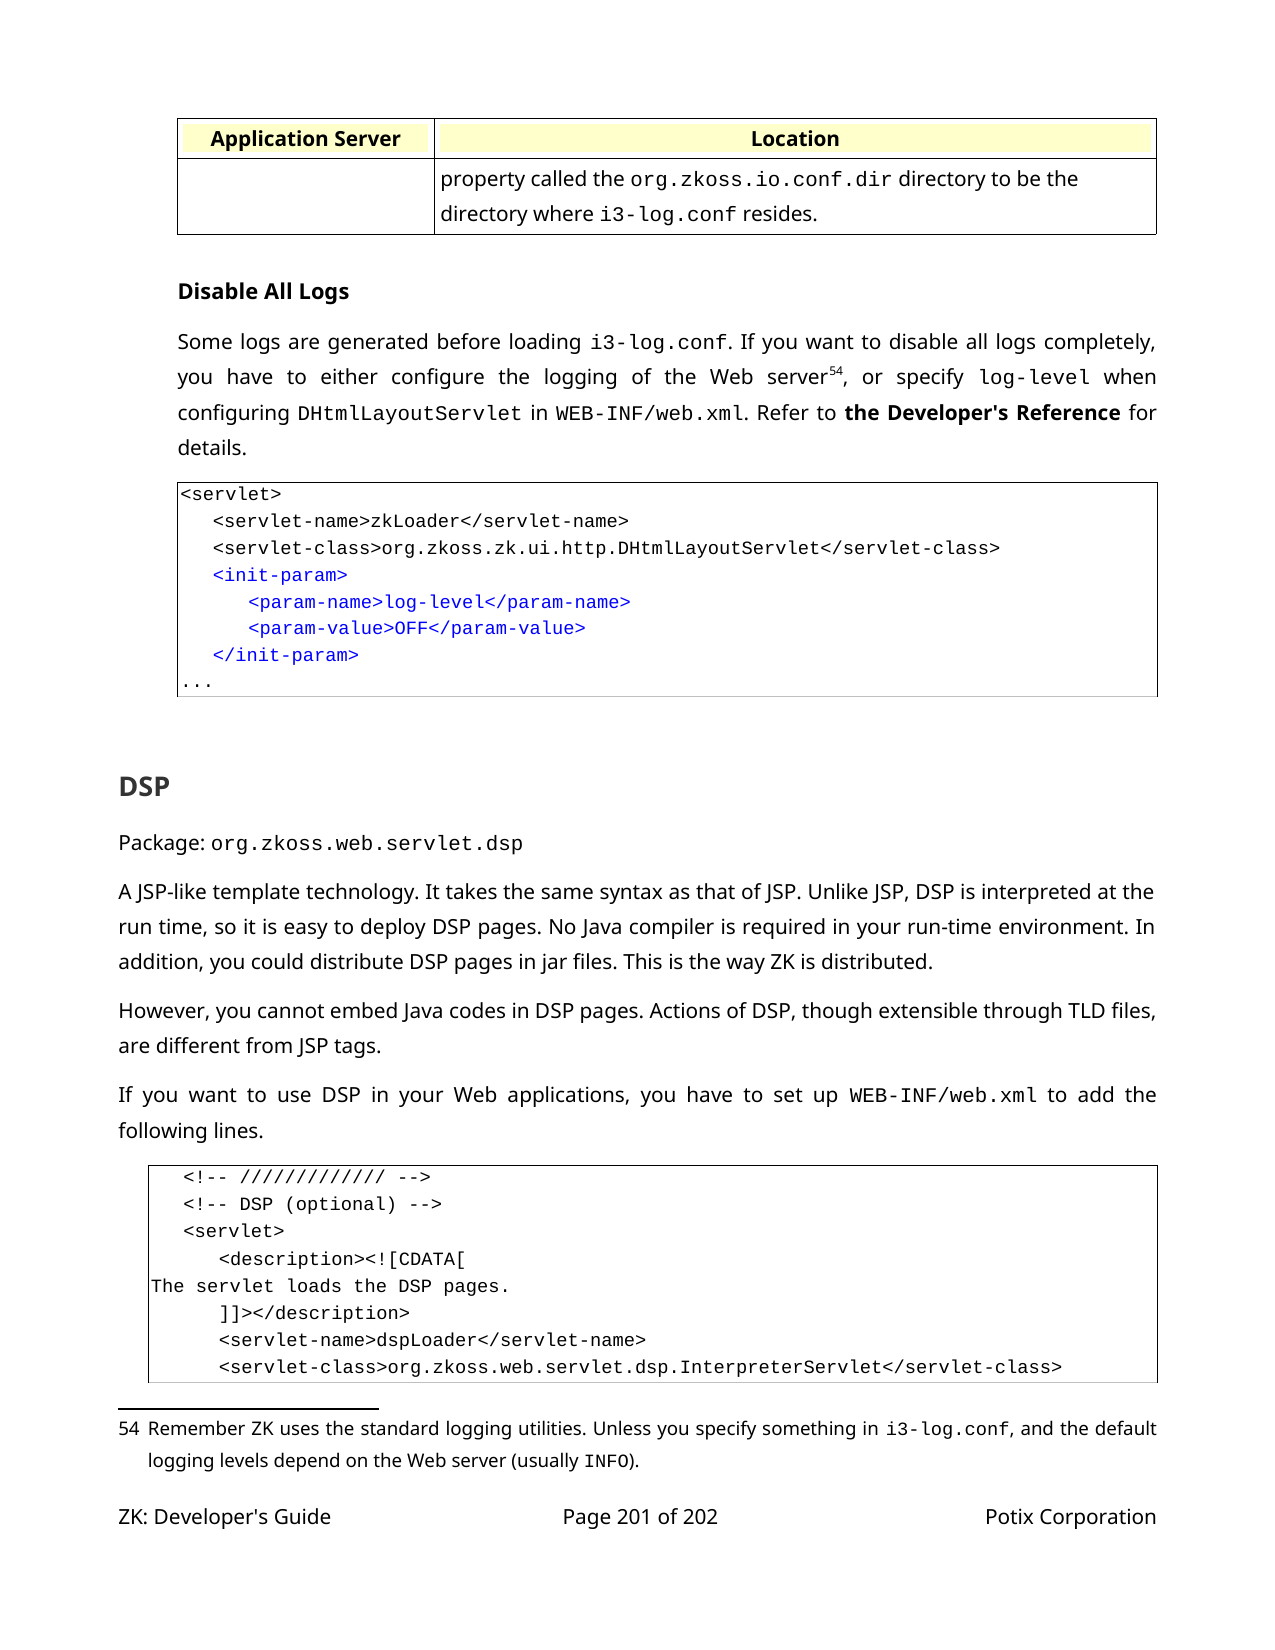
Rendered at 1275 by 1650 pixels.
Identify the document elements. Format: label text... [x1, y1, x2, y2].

subtitle DSP [118, 767, 1157, 804]
text Remember ZK uses the standard logging utilities. Unless you specify something in i3-log.conf, and the default logging levels depend on the Web server (usually INFO). [118, 1415, 1157, 1473]
subtitle Disable All Logs [177, 276, 1157, 306]
text <servlet-class>org.zkoss.web.servlet.dsp.InterpreterServlet</servlet-class> [149, 1355, 1157, 1382]
text <!-- DSP (optional) --> [149, 1192, 1157, 1216]
text If you want to use DSP in your Web applications, you have to set up WEB-INF/web.xml to add the following lines. [118, 1080, 1157, 1144]
text <!-- ///////////// --> [149, 1166, 1157, 1189]
text Package: org.zkoss.web.servlet.dsp [118, 828, 1157, 856]
text <servlet> [149, 1219, 1157, 1243]
table_cell property called the org.zkoss.io.conf.dir directory to be the directory where i3-log.conf resides. [435, 159, 1156, 234]
text A JSP-like template technology. It takes the same syntax as that of JSP. Unlike JSP, DSP is interpreted at the run time, so it is easy to deploy DSP pages. No Java compiler is required in your run-time environment. In addition, you could distribute DSP pages in jar files. This is the way ZK is distributed. [118, 877, 1157, 976]
text However, you cannot embed Java codes in DSP pages. Actions of DSP, though extensible through TLD files, are different from JSP tags. [118, 996, 1157, 1060]
text <init-param> <param-name>log-level</param-name> <param-value>OFF</param-value> </init-param> ... [178, 563, 1157, 696]
text <servlet> [178, 483, 1157, 506]
text Some logs are generated before loading i3-log.conf. If you want to disable all logs completely, you have to either configure the logging of the Web server, or specify log-level when configuring DHtmlLayoutServlet in WEB-INF/web.xml. Refer to the Developer's Reference for details. [177, 327, 1157, 462]
text <servlet-name>dspLoader</servlet-name> [149, 1328, 1157, 1352]
table_cell [178, 159, 434, 234]
table_header Application Server [178, 119, 434, 158]
text <servlet-name>zkLoader</servlet-name> <servlet-class>org.zkoss.zk.ui.http.DHtmlLayoutServlet</servlet-class> [178, 509, 1157, 560]
text The servlet loads the DSP pages. [149, 1273, 1157, 1298]
table_header Location [435, 119, 1156, 158]
text ]]></description> [149, 1301, 1157, 1325]
text <description><![CDATA[ [149, 1246, 1157, 1271]
